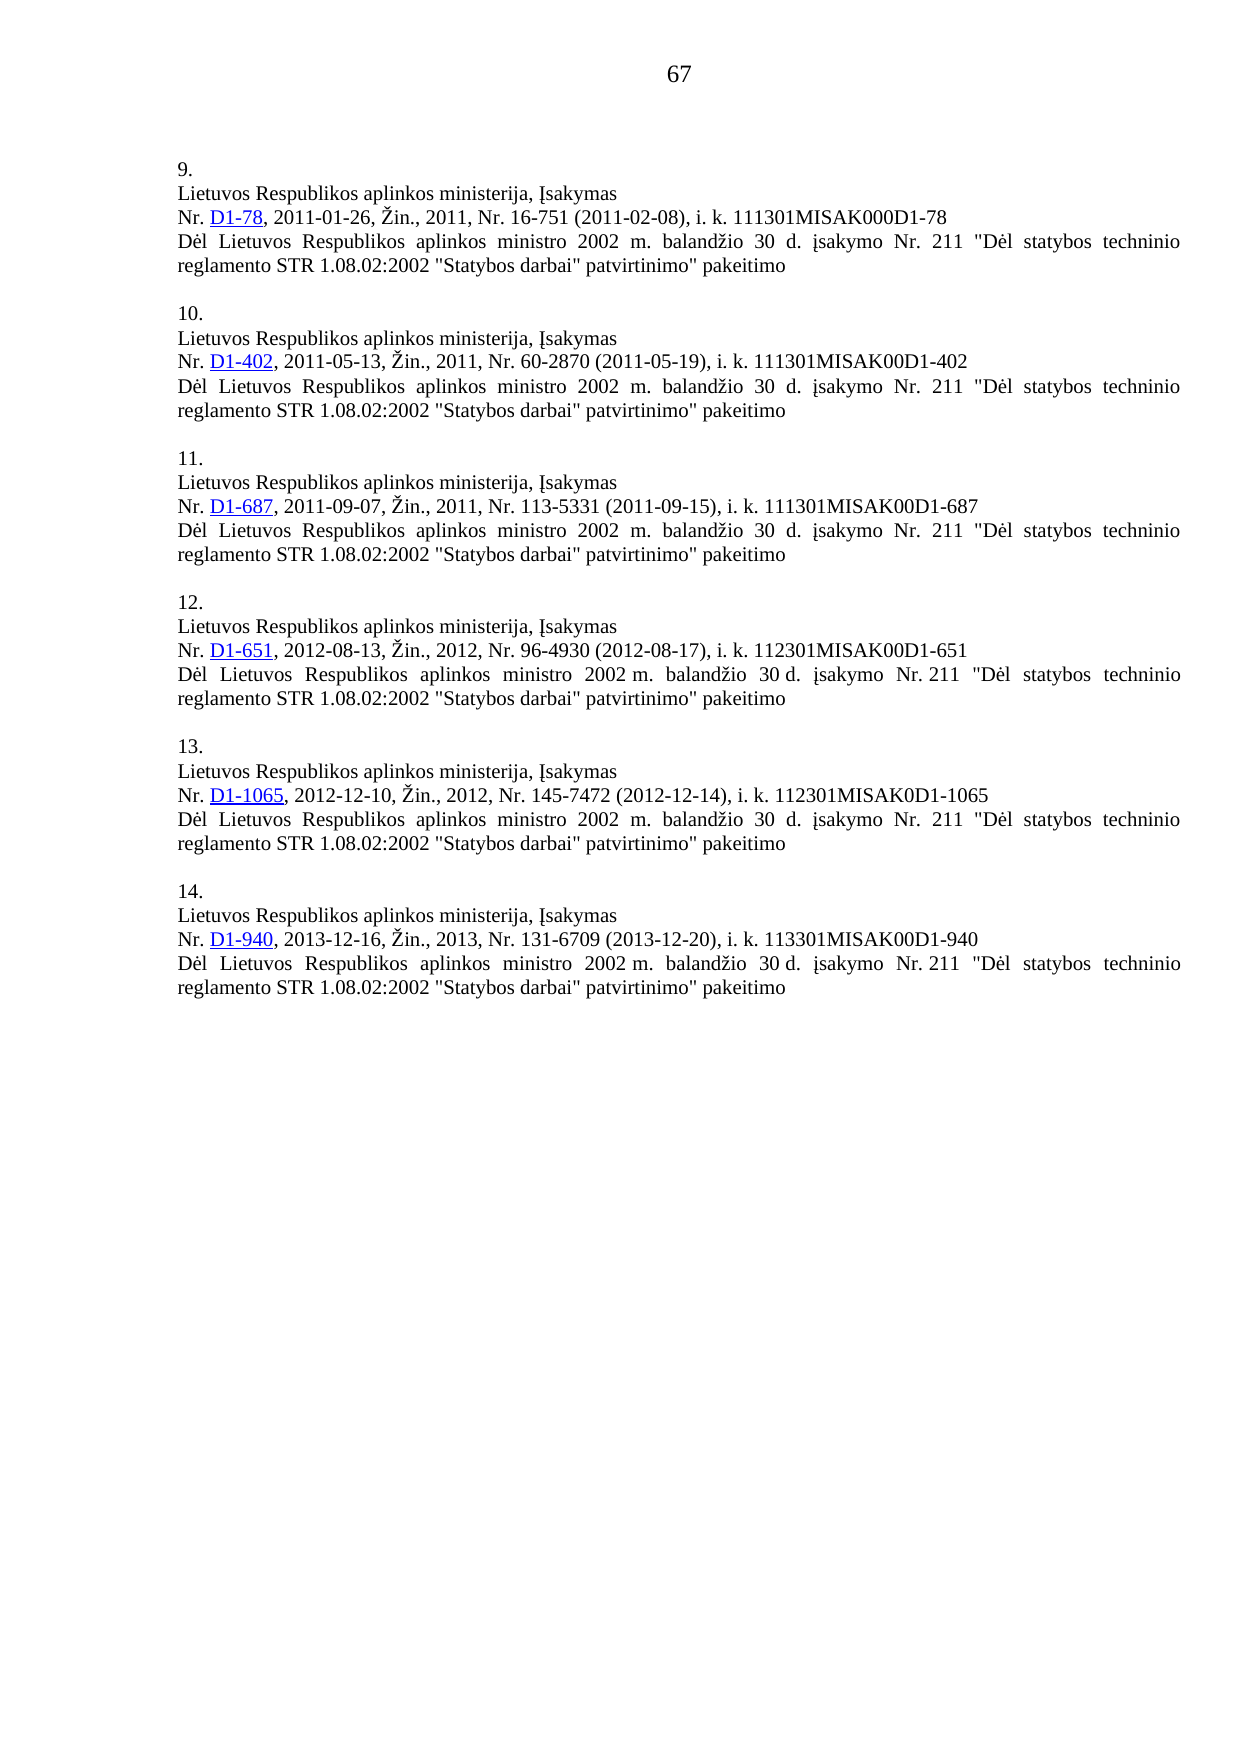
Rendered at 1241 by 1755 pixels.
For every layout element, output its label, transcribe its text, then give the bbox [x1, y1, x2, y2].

text Lietuvos Respublikos aplinkos ministerija, Įsakymas [177, 758, 1181, 783]
text Dėl Lietuvos Respublikos aplinkos ministro 2002 m. balandžio 30 d. įsakymo Nr. 211 "Dėl statybos techninio reglamento STR 1.08.02:2002 "Statybos darbai" patvirtinimo" pakeitimo [177, 229, 1181, 277]
text Lietuvos Respublikos aplinkos ministerija, Įsakymas [177, 903, 1181, 927]
text Lietuvos Respublikos aplinkos ministerija, Įsakymas [177, 181, 1181, 205]
text Lietuvos Respublikos aplinkos ministerija, Įsakymas [177, 614, 1181, 638]
text 14. [177, 879, 1181, 903]
text Dėl Lietuvos Respublikos aplinkos ministro 2002 m. balandžio 30 d. įsakymo Nr. 211 "Dėl statybos techninio reglamento STR 1.08.02:2002 "Statybos darbai" patvirtinimo" pakeitimo [177, 518, 1181, 566]
text 9. [177, 157, 1181, 181]
text 12. [177, 590, 1181, 614]
text Dėl Lietuvos Respublikos aplinkos ministro 2002 m. balandžio 30 d. įsakymo Nr. 211 "Dėl statybos techninio reglamento STR 1.08.02:2002 "Statybos darbai" patvirtinimo" pakeitimo [177, 662, 1181, 710]
text Nr. D1-1065, 2012-12-10, Žin., 2012, Nr. 145-7472 (2012-12-14), i. k. 112301MISAK0D1-1065 [177, 783, 1181, 807]
text 10. [177, 301, 1181, 325]
text Nr. D1-687, 2011-09-07, Žin., 2011, Nr. 113-5331 (2011-09-15), i. k. 111301MISAK00D1-687 [177, 494, 1181, 518]
text Nr. D1-78, 2011-01-26, Žin., 2011, Nr. 16-751 (2011-02-08), i. k. 111301MISAK000D1-78 [177, 205, 1181, 229]
text Lietuvos Respublikos aplinkos ministerija, Įsakymas [177, 470, 1181, 494]
text Dėl Lietuvos Respublikos aplinkos ministro 2002 m. balandžio 30 d. įsakymo Nr. 211 "Dėl statybos techninio reglamento STR 1.08.02:2002 "Statybos darbai" patvirtinimo" pakeitimo [177, 807, 1181, 855]
text Nr. D1-651, 2012-08-13, Žin., 2012, Nr. 96-4930 (2012-08-17), i. k. 112301MISAK00D1-651 [177, 638, 1181, 662]
text 13. [177, 734, 1181, 758]
text Lietuvos Respublikos aplinkos ministerija, Įsakymas [177, 325, 1181, 349]
text Dėl Lietuvos Respublikos aplinkos ministro 2002 m. balandžio 30 d. įsakymo Nr. 211 "Dėl statybos techninio reglamento STR 1.08.02:2002 "Statybos darbai" patvirtinimo" pakeitimo [177, 951, 1181, 999]
text Dėl Lietuvos Respublikos aplinkos ministro 2002 m. balandžio 30 d. įsakymo Nr. 211 "Dėl statybos techninio reglamento STR 1.08.02:2002 "Statybos darbai" patvirtinimo" pakeitimo [177, 373, 1181, 422]
text Nr. D1-402, 2011-05-13, Žin., 2011, Nr. 60-2870 (2011-05-19), i. k. 111301MISAK00D1-402 [177, 349, 1181, 373]
text Nr. D1-940, 2013-12-16, Žin., 2013, Nr. 131-6709 (2013-12-20), i. k. 113301MISAK00D1-940 [177, 927, 1181, 951]
text 11. [177, 446, 1181, 470]
